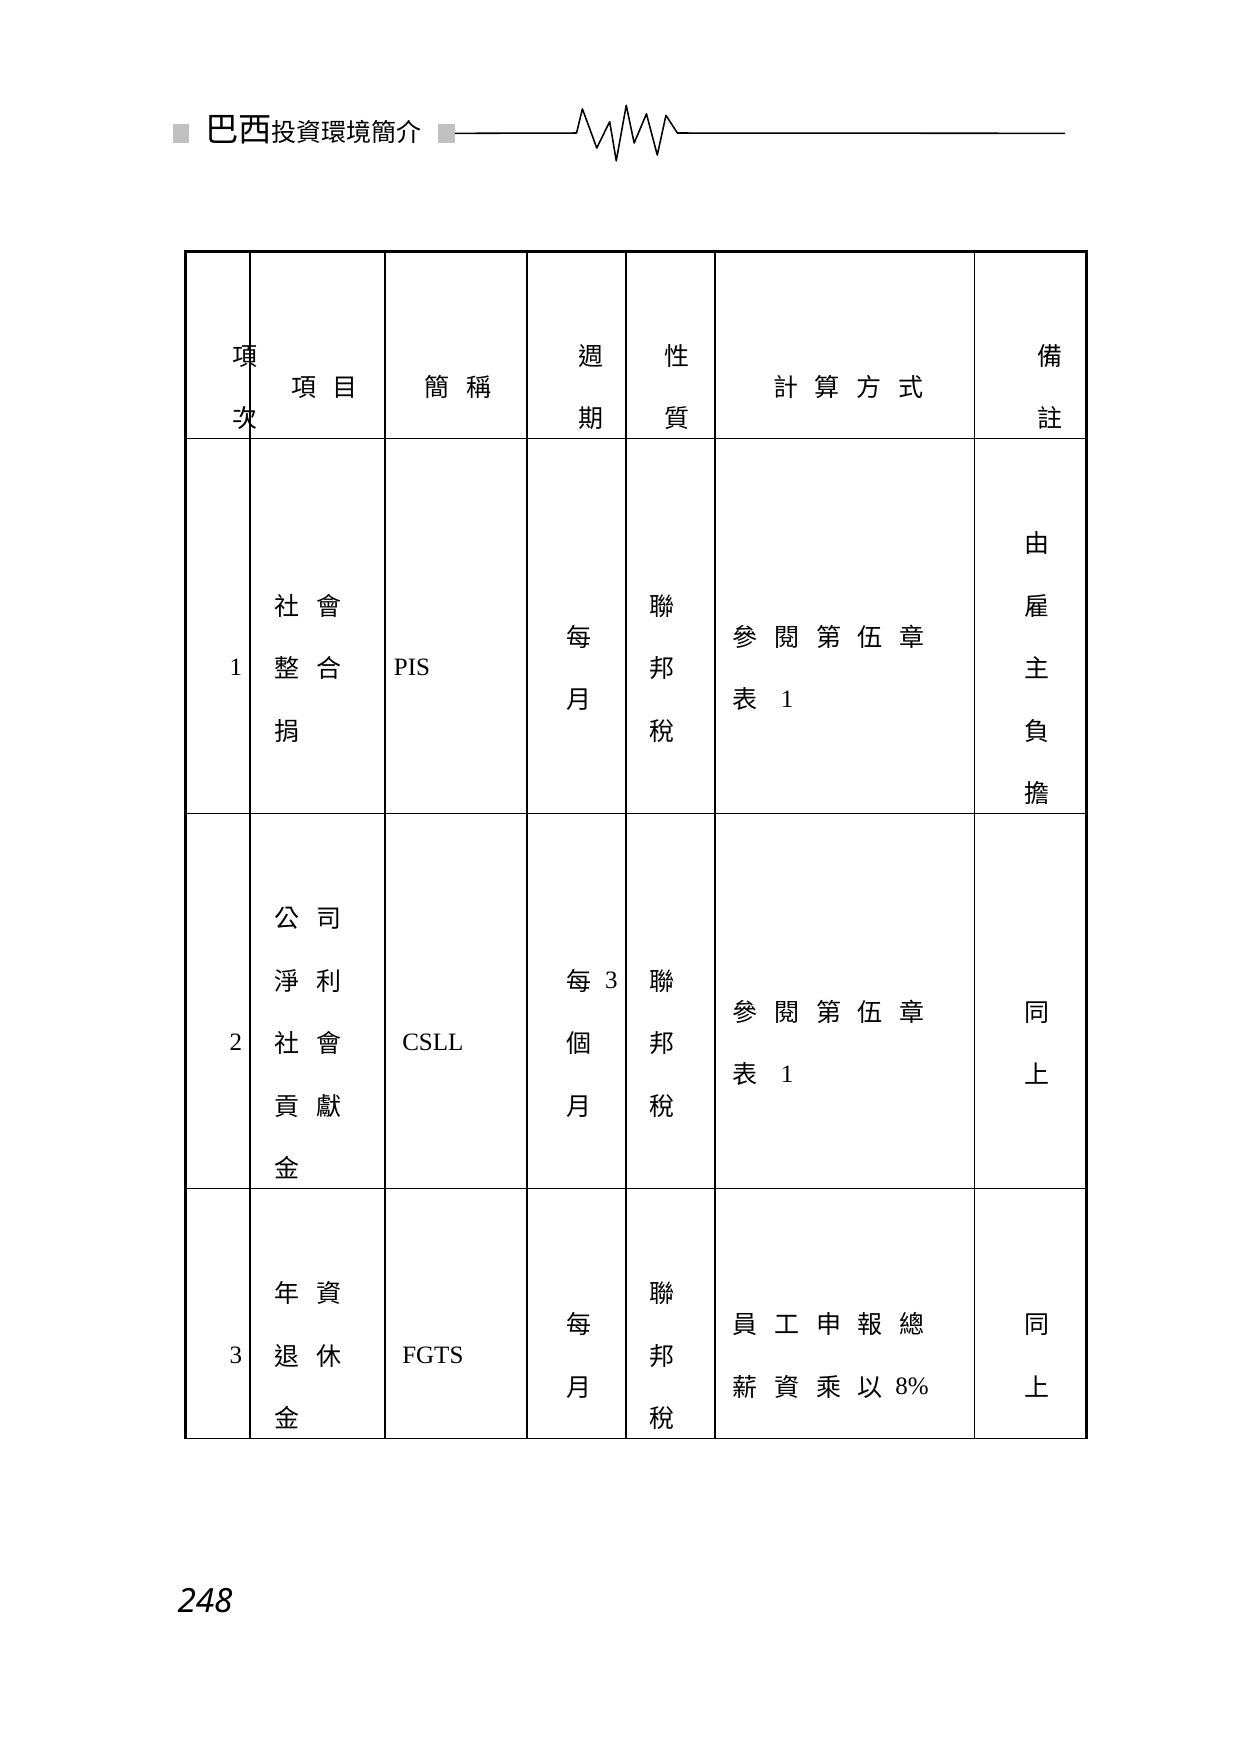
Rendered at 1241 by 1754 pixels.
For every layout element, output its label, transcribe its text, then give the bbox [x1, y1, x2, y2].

table_header 簡稱 [386, 253, 526, 438]
table_cell 2 [187, 814, 249, 1188]
table_cell 員工申報總薪資乘以8% [716, 1189, 974, 1438]
table_cell 年資退休金 [251, 1189, 384, 1438]
table_header 備註 [975, 253, 1085, 438]
table_cell 每月 [528, 1189, 625, 1438]
table_cell 社會整合捐 [251, 439, 384, 813]
table_header 項目 [251, 253, 384, 438]
table_cell 1 [187, 439, 249, 813]
table_cell 參閱第伍章表1 [716, 814, 974, 1188]
table_cell CSLL [386, 814, 526, 1188]
table_header 性質 [627, 253, 714, 438]
table_header 計算方式 [716, 253, 974, 438]
table_cell FGTS [386, 1189, 526, 1438]
table_cell 每3個月 [528, 814, 625, 1188]
table_cell 同上 [975, 1189, 1085, 1438]
table_header 項次 [187, 253, 249, 438]
table_cell 同上 [975, 814, 1085, 1188]
table_header 週期 [528, 253, 625, 438]
table_cell 由雇主負擔 [975, 439, 1085, 813]
table_cell 3 [187, 1189, 249, 1438]
table_cell 每月 [528, 439, 625, 813]
table_cell 聯邦稅 [627, 439, 714, 813]
table_cell 公司淨利社會貢獻金 [251, 814, 384, 1188]
table_cell PIS [386, 439, 526, 813]
table_cell 參閱第伍章表1 [716, 439, 974, 813]
table_cell 聯邦稅 [627, 1189, 714, 1438]
table_cell 聯邦稅 [627, 814, 714, 1188]
